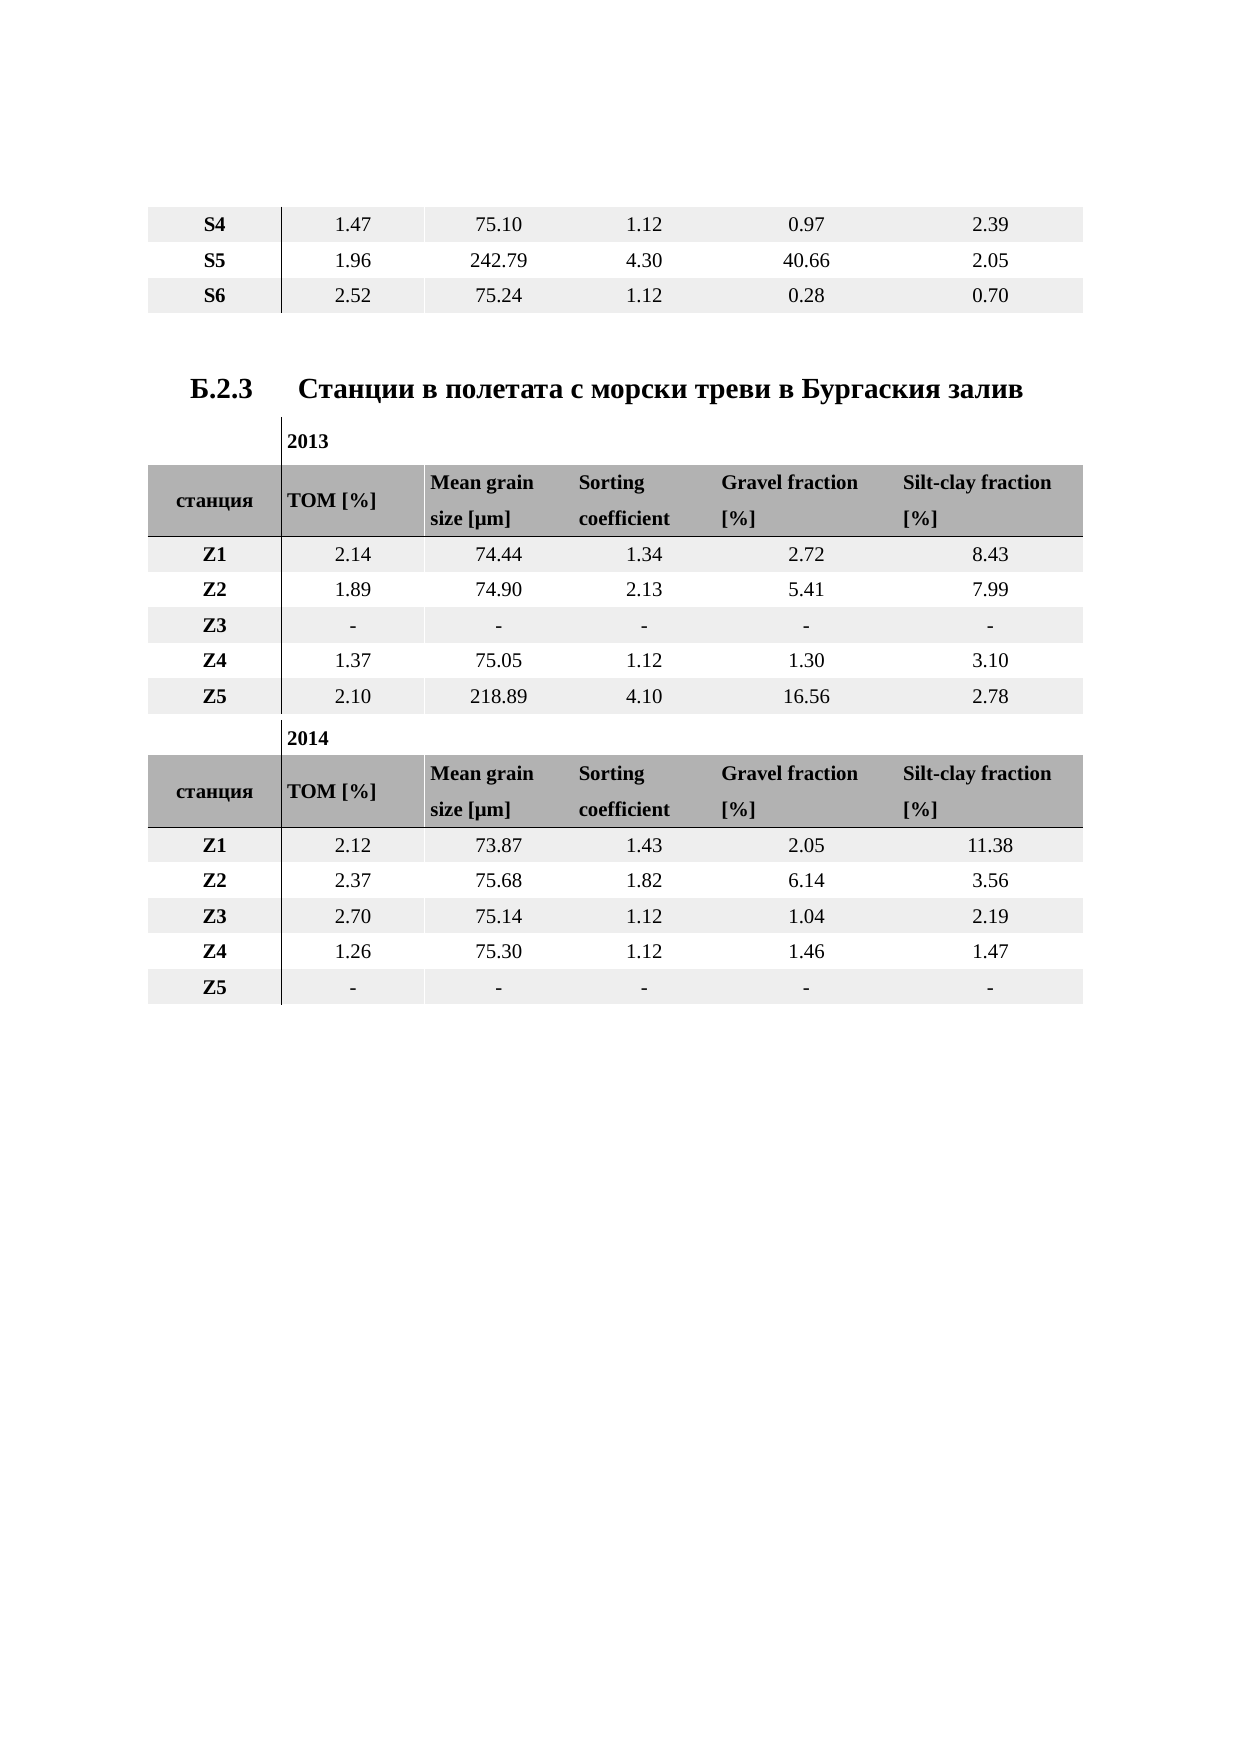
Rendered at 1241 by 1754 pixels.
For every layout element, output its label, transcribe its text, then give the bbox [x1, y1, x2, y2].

table_cell 2.05 [897, 242, 1083, 278]
table_cell S4 [148, 207, 281, 242]
table_cell 75.24 [425, 278, 573, 313]
table_cell 2.19 [897, 898, 1083, 933]
table_cell 1.26 [282, 934, 424, 969]
table_cell 0.97 [715, 207, 897, 242]
table_cell - [425, 607, 573, 643]
table_cell Gravel fraction [%] [715, 465, 897, 536]
table_cell [573, 714, 715, 720]
table_cell 1.96 [282, 242, 424, 278]
table_cell Mean grain size [μm] [425, 465, 573, 536]
table_cell - [573, 607, 715, 643]
table_cell 3.10 [897, 643, 1083, 678]
table_cell - [897, 969, 1083, 1004]
table_cell 75.10 [425, 207, 573, 242]
table_cell Sorting coefficient [573, 755, 715, 827]
table_cell 2.05 [715, 828, 897, 862]
table_cell 2.12 [282, 828, 424, 862]
table_cell 1.82 [573, 863, 715, 898]
table_cell 1.47 [897, 934, 1083, 969]
table_cell Sorting coefficient [573, 465, 715, 536]
table_cell 6.14 [715, 863, 897, 898]
table_cell станция [148, 755, 281, 827]
table_cell 75.68 [425, 863, 573, 898]
table_cell Z1 [148, 828, 281, 862]
table_cell 2.10 [282, 678, 424, 714]
table_cell 16.56 [715, 678, 897, 714]
table_cell 2.70 [282, 898, 424, 933]
table_cell 2.37 [282, 863, 424, 898]
table_cell 1.12 [573, 278, 715, 313]
table_cell [148, 720, 281, 755]
table_cell [897, 714, 1083, 720]
table_cell 1.12 [573, 934, 715, 969]
table_cell Gravel fraction [%] [715, 755, 897, 827]
table_cell 2.14 [282, 537, 424, 572]
table_cell Z2 [148, 572, 281, 607]
table_cell - [425, 969, 573, 1004]
table_cell - [282, 969, 424, 1004]
table_cell 4.30 [573, 242, 715, 278]
table_cell [715, 714, 897, 720]
table_cell 74.90 [425, 572, 573, 607]
table_cell 1.12 [573, 643, 715, 678]
table_header [148, 417, 281, 464]
table_cell 7.99 [897, 572, 1083, 607]
table_cell Silt-clay fraction [%] [897, 755, 1083, 827]
table_cell 0.70 [897, 278, 1083, 313]
table_cell 75.30 [425, 934, 573, 969]
table_cell Silt-clay fraction [%] [897, 465, 1083, 536]
table_cell 73.87 [425, 828, 573, 862]
table_cell 2.52 [282, 278, 424, 313]
table_cell 218.89 [425, 678, 573, 714]
table_cell S6 [148, 278, 281, 313]
table_cell - [715, 607, 897, 643]
table_cell 1.12 [573, 898, 715, 933]
table_cell - [573, 969, 715, 1004]
table_cell 1.30 [715, 643, 897, 678]
table_cell Z3 [148, 898, 281, 933]
table_cell S5 [148, 242, 281, 278]
table_cell - [715, 969, 897, 1004]
table_cell Z5 [148, 969, 281, 1004]
table_cell 3.56 [897, 863, 1083, 898]
table_cell - [897, 607, 1083, 643]
table_cell 1.89 [282, 572, 424, 607]
table_header 2013 [282, 417, 1083, 464]
table_cell 2014 [282, 720, 1083, 755]
table_cell станция [148, 465, 281, 536]
table_cell 40.66 [715, 242, 897, 278]
table_cell 2.78 [897, 678, 1083, 714]
table_cell 74.44 [425, 537, 573, 572]
table_cell - [282, 607, 424, 643]
table_cell 1.12 [573, 207, 715, 242]
table_cell 11.38 [897, 828, 1083, 862]
table_cell 8.43 [897, 537, 1083, 572]
table_cell Z2 [148, 863, 281, 898]
table_cell 0.28 [715, 278, 897, 313]
table_cell Z4 [148, 934, 281, 969]
table_cell 5.41 [715, 572, 897, 607]
subtitle Станции в полетата с морски треви в Бургаския залив [260, 371, 1093, 404]
table_cell 2.39 [897, 207, 1083, 242]
table_cell Mean grain size [μm] [425, 755, 573, 827]
table_cell [425, 714, 573, 720]
table_cell Z5 [148, 678, 281, 714]
table_cell 1.04 [715, 898, 897, 933]
table_cell TOM [%] [282, 465, 424, 536]
table_cell 242.79 [425, 242, 573, 278]
table_cell 1.43 [573, 828, 715, 862]
table_cell Z3 [148, 607, 281, 643]
table_cell 2.72 [715, 537, 897, 572]
table_cell TOM [%] [282, 755, 424, 827]
table_cell 1.34 [573, 537, 715, 572]
table_cell 2.13 [573, 572, 715, 607]
table_cell 1.46 [715, 934, 897, 969]
table_cell 4.10 [573, 678, 715, 714]
table_cell 75.14 [425, 898, 573, 933]
table_cell [148, 714, 281, 720]
table_cell Z4 [148, 643, 281, 678]
table_cell 75.05 [425, 643, 573, 678]
table_cell 1.37 [282, 643, 424, 678]
table_cell 1.47 [282, 207, 424, 242]
table_cell [281, 714, 424, 720]
table_cell Z1 [148, 537, 281, 572]
